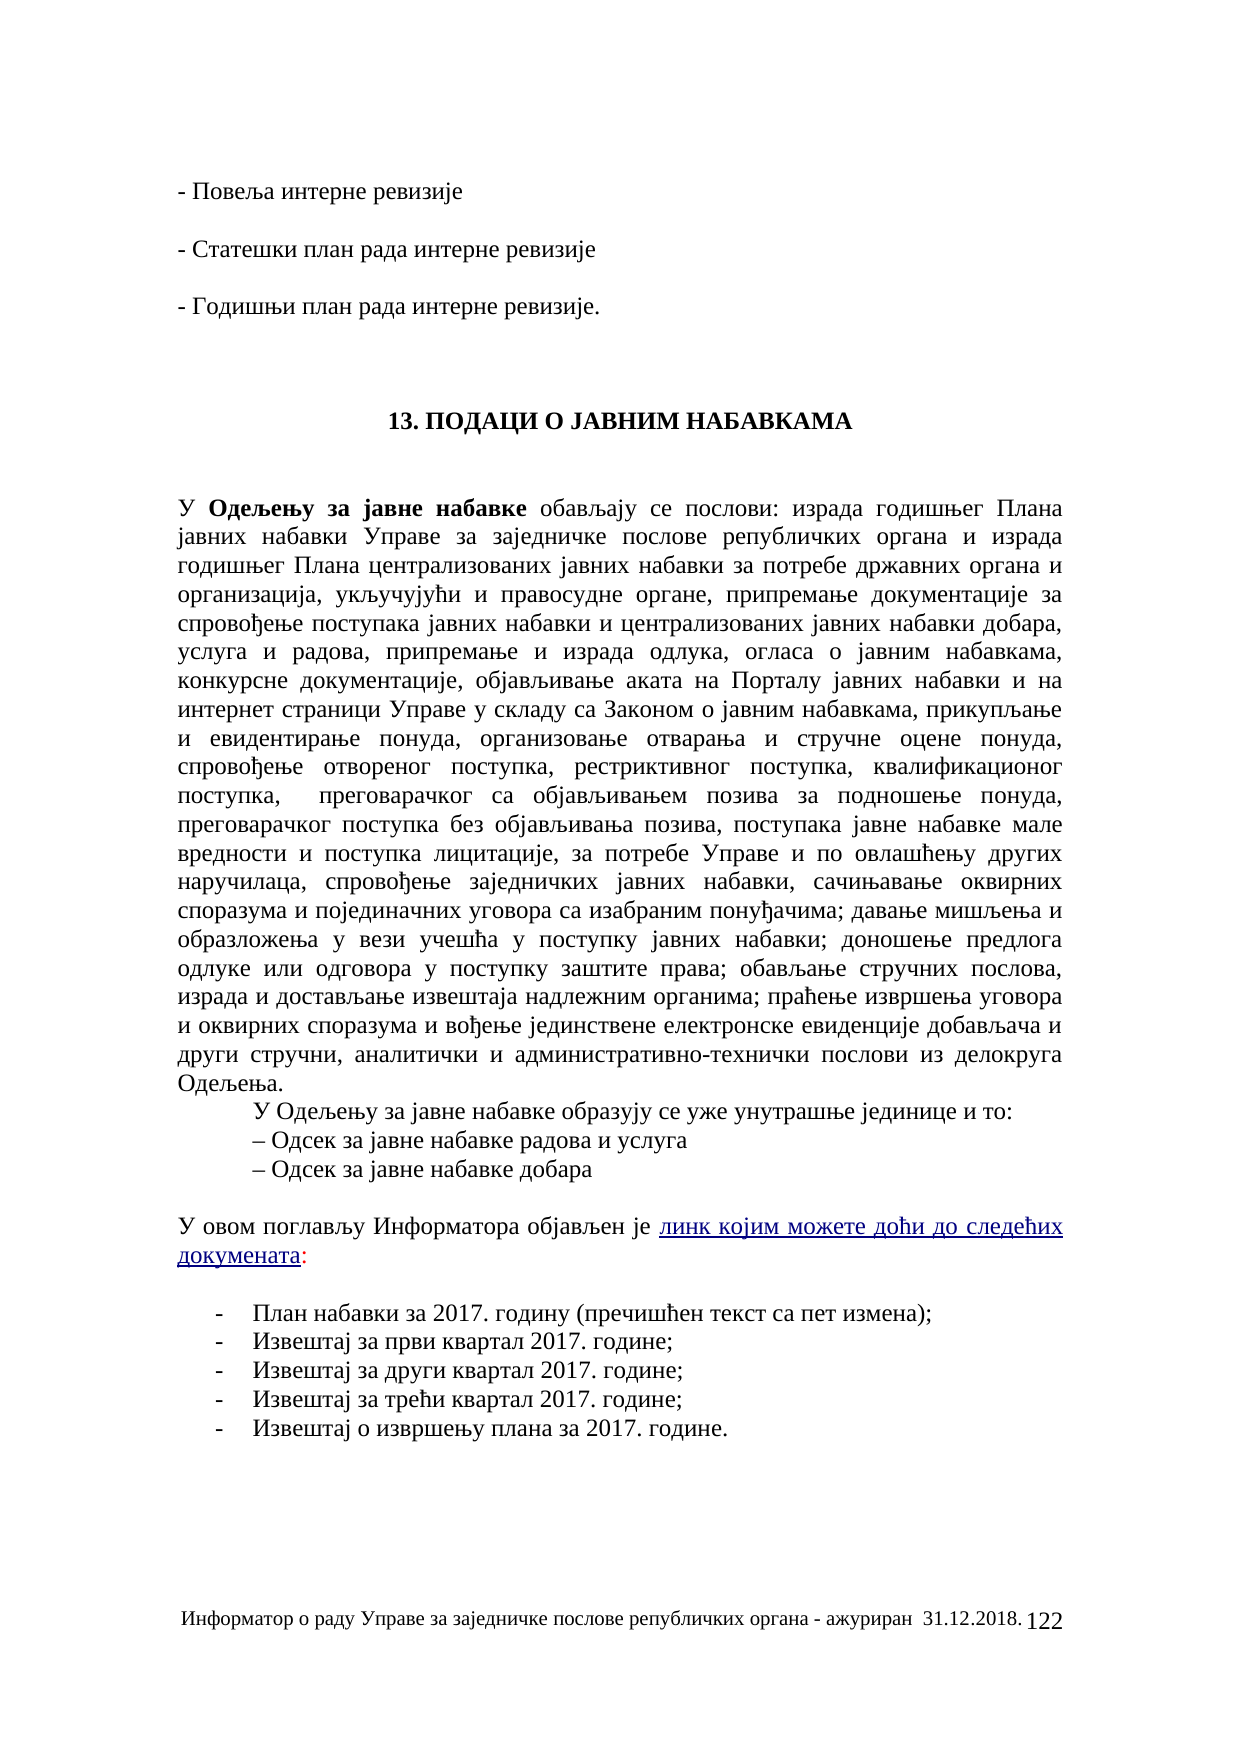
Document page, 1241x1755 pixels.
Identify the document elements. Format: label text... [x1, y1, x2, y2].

text 13. ПОДАЦИ О ЈАВНИМ НАБАВКАМА [177, 406, 1063, 435]
list Извештај за први квартал 2017. године; [215, 1326, 1063, 1355]
list План набавки за 2017. годину (пречишћен текст са пет измена); [215, 1298, 1063, 1326]
text – Одсек за јавне набавке радова и услуга [177, 1125, 1063, 1154]
text - Повеља интерне ревизије [177, 176, 1063, 205]
text - Статешки план рада интерне ревизије [177, 234, 1063, 263]
text У Одељењу за јавне набавке обављају се послови: израда годишњег Плана јавних набавки Управе за заједничке послове републичких органа и израда годишњег Плана централизованих јавних набавки за потребе државних органа и организација, укључујући и правосудне органе, припремање документације за спровођење поступака јавних набавки и централизованих јавних набавки добара, услуга и радова, припремање и израда одлука, огласа о јавним набавкама, конкурсне документације, објављивање аката на Порталу јавних набавки и на интернет страници Управе у складу са Законом о јавним набавкама, прикупљање и евидентирање понуда, организовање отварања и стручне оцене понуда, спровођење отвореног поступка, рестриктивног поступка, квалификационог поступка, преговарачког са објављивањем позива за подношење понуда, преговарачког поступка без објављивања позива, поступака јавне набавке мале вредности и поступка лицитације, за потребе Управе и по овлашћењу других наручилаца, спровођење заједничких јавних набавки, сачињавање оквирних споразума и појединачних уговора са изабраним понуђачима; давање мишљења и образложења у вези учешћа у поступку јавних набавки; доношење предлога одлуке или одговора у поступку заштите права; обављање стручних послова, израда и достављање извештаја надлежним органима; праћење извршења уговора и оквирних споразума и вођење јединствене електронске евиденције добављача и други стручни, аналитички и административно-технички послови из делокруга Одељења. [177, 493, 1063, 1096]
text У овом поглављу Информатора објављен је линк којим можете доћи до следећих докумената: [177, 1211, 1063, 1269]
list Извештај за други квартал 2017. године; [215, 1355, 1063, 1384]
list Извештај о извршењу плана за 2017. године. [215, 1413, 1063, 1441]
list Извештај за трећи квартал 2017. године; [215, 1384, 1063, 1413]
text – Одсек за јавне набавке добара [177, 1154, 1063, 1183]
text - Годишњи план рада интерне ревизије. [177, 291, 1063, 320]
text У Одељењу за јавне набавке образују се уже унутрашње јединице и то: [177, 1096, 1063, 1125]
